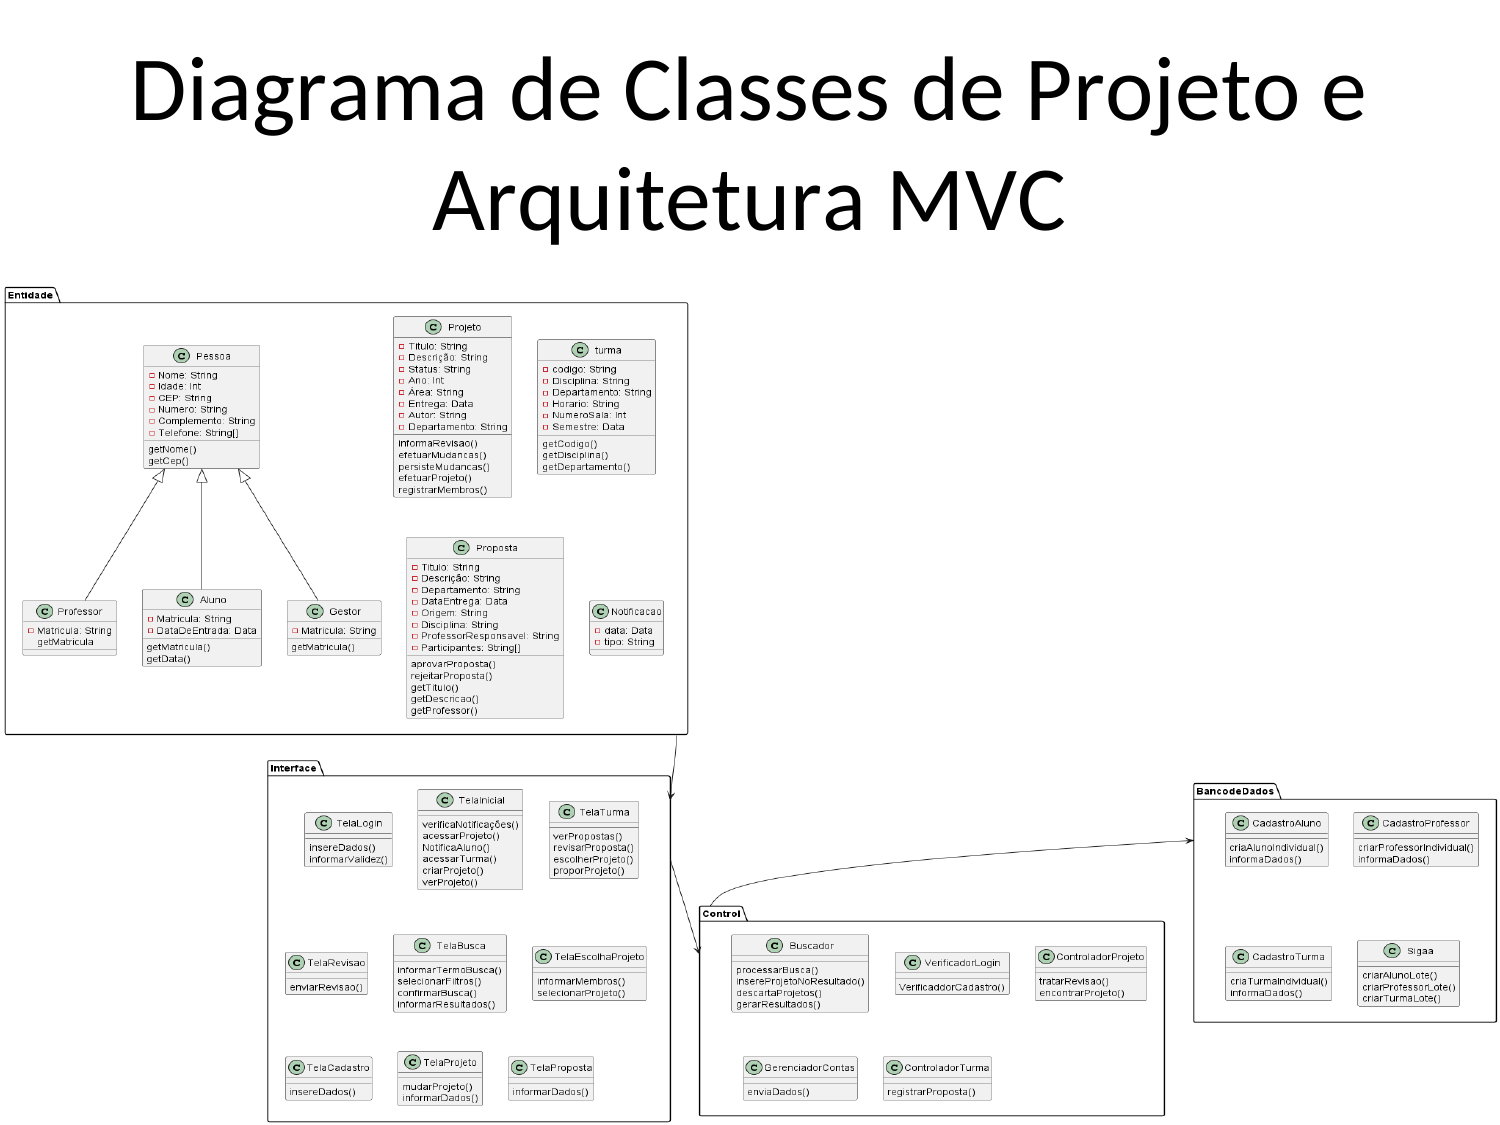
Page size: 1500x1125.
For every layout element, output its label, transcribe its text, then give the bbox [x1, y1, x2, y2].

picture [0, 283, 1500, 1125]
title Diagrama de Classes de Projeto e Arquitetura MVC [75, 21, 1426, 257]
